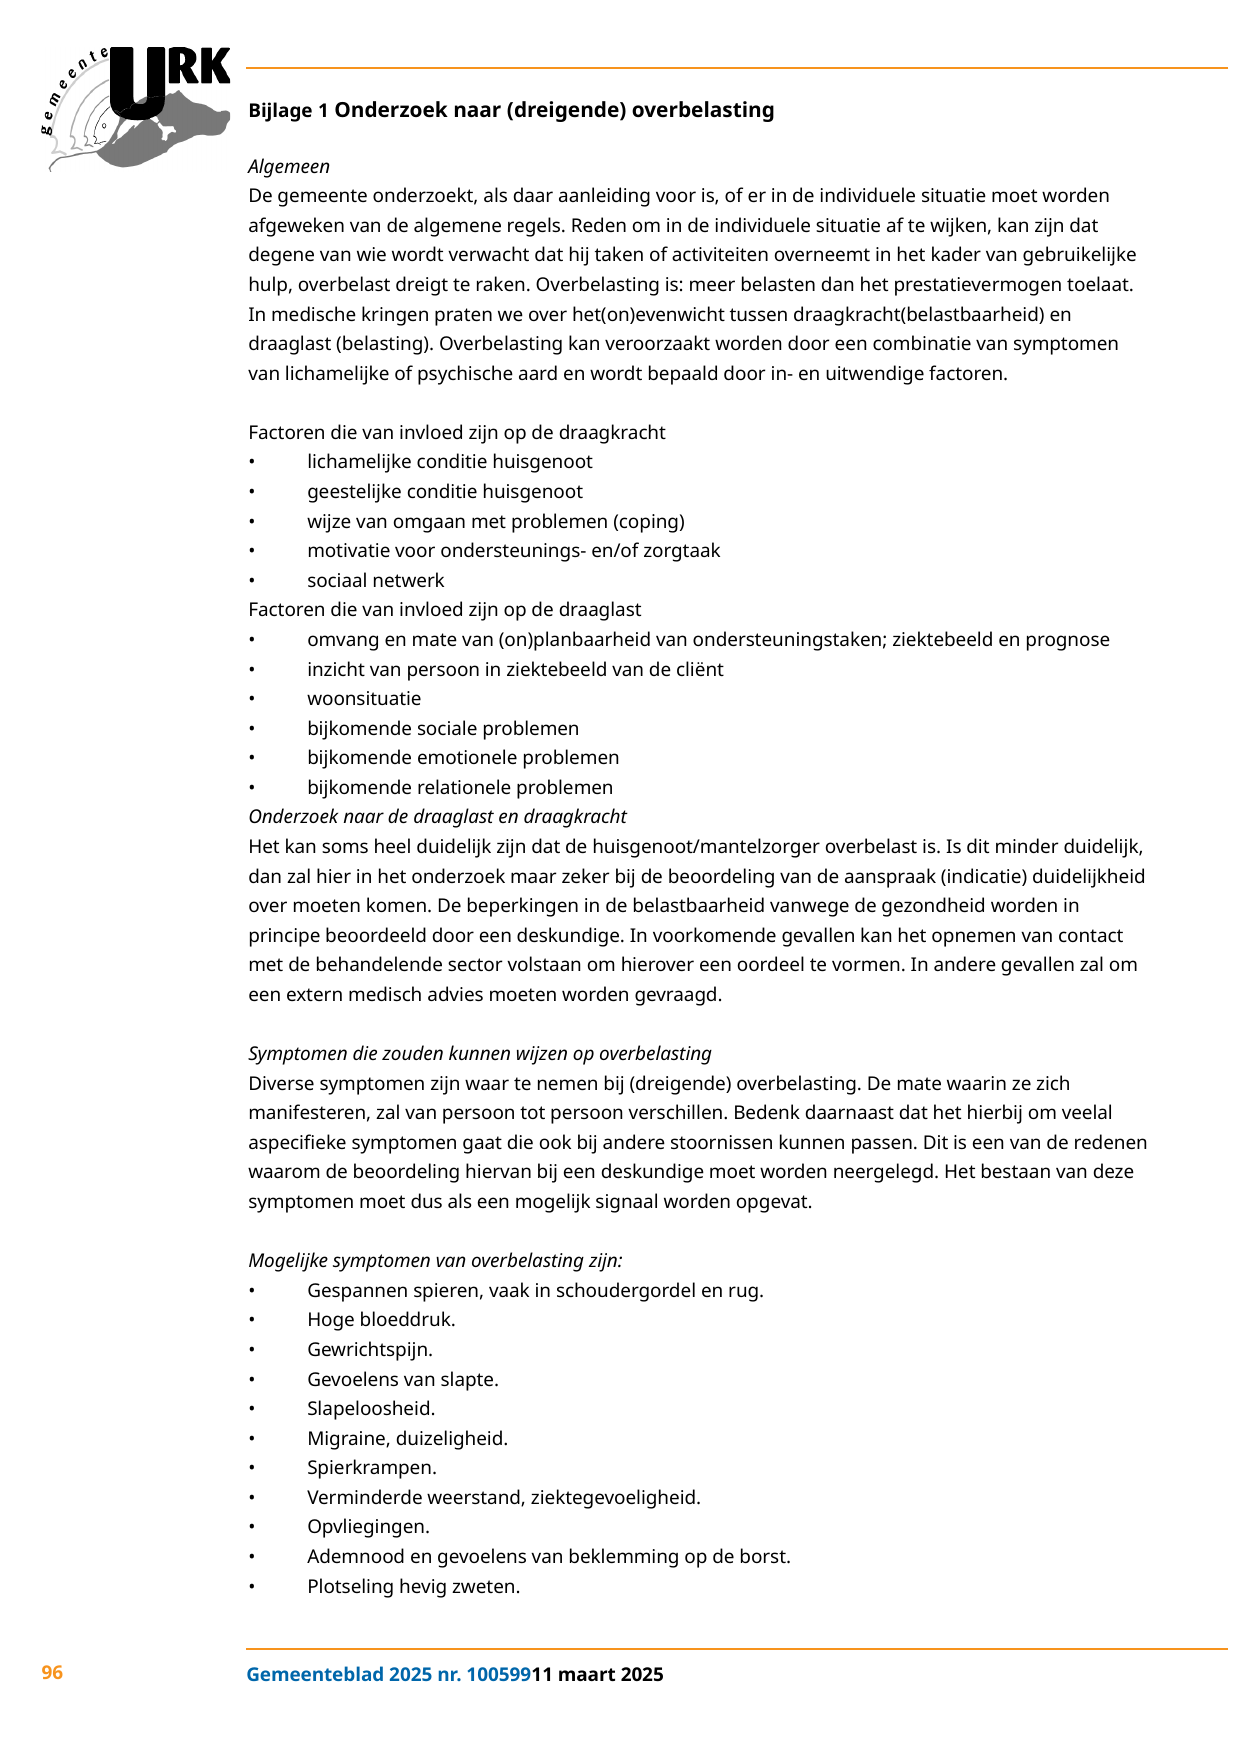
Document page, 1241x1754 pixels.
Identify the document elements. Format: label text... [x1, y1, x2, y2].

list Ademnood en gevoelens van beklemming op de borst. [248, 1543, 1152, 1569]
picture [41, 47, 231, 172]
list Gespannen spieren, vaak in schoudergordel en rug. [248, 1277, 1152, 1303]
list geestelijke conditie huisgenoot [248, 478, 1152, 504]
text Symptomen die zouden kunnen wijzen op overbelasting [248, 1040, 1152, 1066]
text Factoren die van invloed zijn op de draaglast [248, 597, 1152, 622]
list Plotseling hevig zweten. [248, 1573, 1152, 1599]
list Migraine, duizeligheid. [248, 1425, 1152, 1451]
list Spierkrampen. [248, 1454, 1152, 1480]
list woonsituatie [248, 685, 1152, 711]
list lichamelijke conditie huisgenoot [248, 449, 1152, 474]
list Hoge bloeddruk. [248, 1307, 1152, 1332]
text Factoren die van invloed zijn op de draagkracht [248, 419, 1152, 445]
list Opvliegingen. [248, 1514, 1152, 1539]
list bijkomende sociale problemen [248, 715, 1152, 741]
text Diverse symptomen zijn waar te nemen bij (dreigende) overbelasting. De mate waarin ze zich manifesteren, zal van persoon tot persoon verschillen. Bedenk daarnaast dat het hierbij om veelal aspecifieke symptomen gaat die ook bij andere stoornissen kunnen passen. Dit is een van de redenen waarom de beoordeling hiervan bij een deskundige moet worden neergelegd. Het bestaan van deze symptomen moet dus als een mogelijk signaal worden opgevat. [248, 1070, 1152, 1214]
text Algemeen [248, 153, 1152, 179]
list omvang en mate van (on)planbaarheid van ondersteuningstaken; ziektebeeld en prognose [248, 626, 1152, 652]
text Het kan soms heel duidelijk zijn dat de huisgenoot/mantelzorger overbelast is. Is dit minder duidelijk, dan zal hier in het onderzoek maar zeker bij de beoordeling van de aanspraak (indicatie) duidelijkheid over moeten komen. De beperkingen in de belastbaarheid vanwege de gezondheid worden in principe beoordeeld door een deskundige. In voorkomende gevallen kan het opnemen van contact met de behandelende sector volstaan om hierover een oordeel te vormen. In andere gevallen zal om een extern medisch advies moeten worden gevraagd. [248, 833, 1152, 1007]
list sociaal netwerk [248, 567, 1152, 593]
list bijkomende emotionele problemen [248, 744, 1152, 770]
list Gewrichtspijn. [248, 1336, 1152, 1362]
text Onderzoek naar de draaglast en draagkracht [248, 804, 1152, 829]
list bijkomende relationele problemen [248, 774, 1152, 800]
list inzicht van persoon in ziektebeeld van de cliënt [248, 656, 1152, 682]
list wijze van omgaan met problemen (coping) [248, 508, 1152, 534]
list Verminderde weerstand, ziektegevoeligheid. [248, 1484, 1152, 1510]
list Gevoelens van slapte. [248, 1366, 1152, 1392]
text De gemeente onderzoekt, als daar aanleiding voor is, of er in de individuele situatie moet worden afgeweken van de algemene regels. Reden om in de individuele situatie af te wijken, kan zijn dat degene van wie wordt verwacht dat hij taken of activiteiten overneemt in het kader van gebruikelijke hulp, overbelast dreigt te raken. Overbelasting is: meer belasten dan het prestatievermogen toelaat. In medische kringen praten we over het(on)evenwicht tussen draagkracht(belastbaarheid) en draaglast (belasting). Overbelasting kan veroorzaakt worden door een combinatie van symptomen van lichamelijke of psychische aard en wordt bepaald door in- en uitwendige factoren. [248, 182, 1152, 386]
text Bijlage 1 Onderzoek naar (dreigende) overbelasting [248, 95, 1152, 123]
list Slapeloosheid. [248, 1395, 1152, 1421]
list motivatie voor ondersteunings- en/of zorgtaak [248, 537, 1152, 563]
text Mogelijke symptomen van overbelasting zijn: [248, 1247, 1152, 1273]
